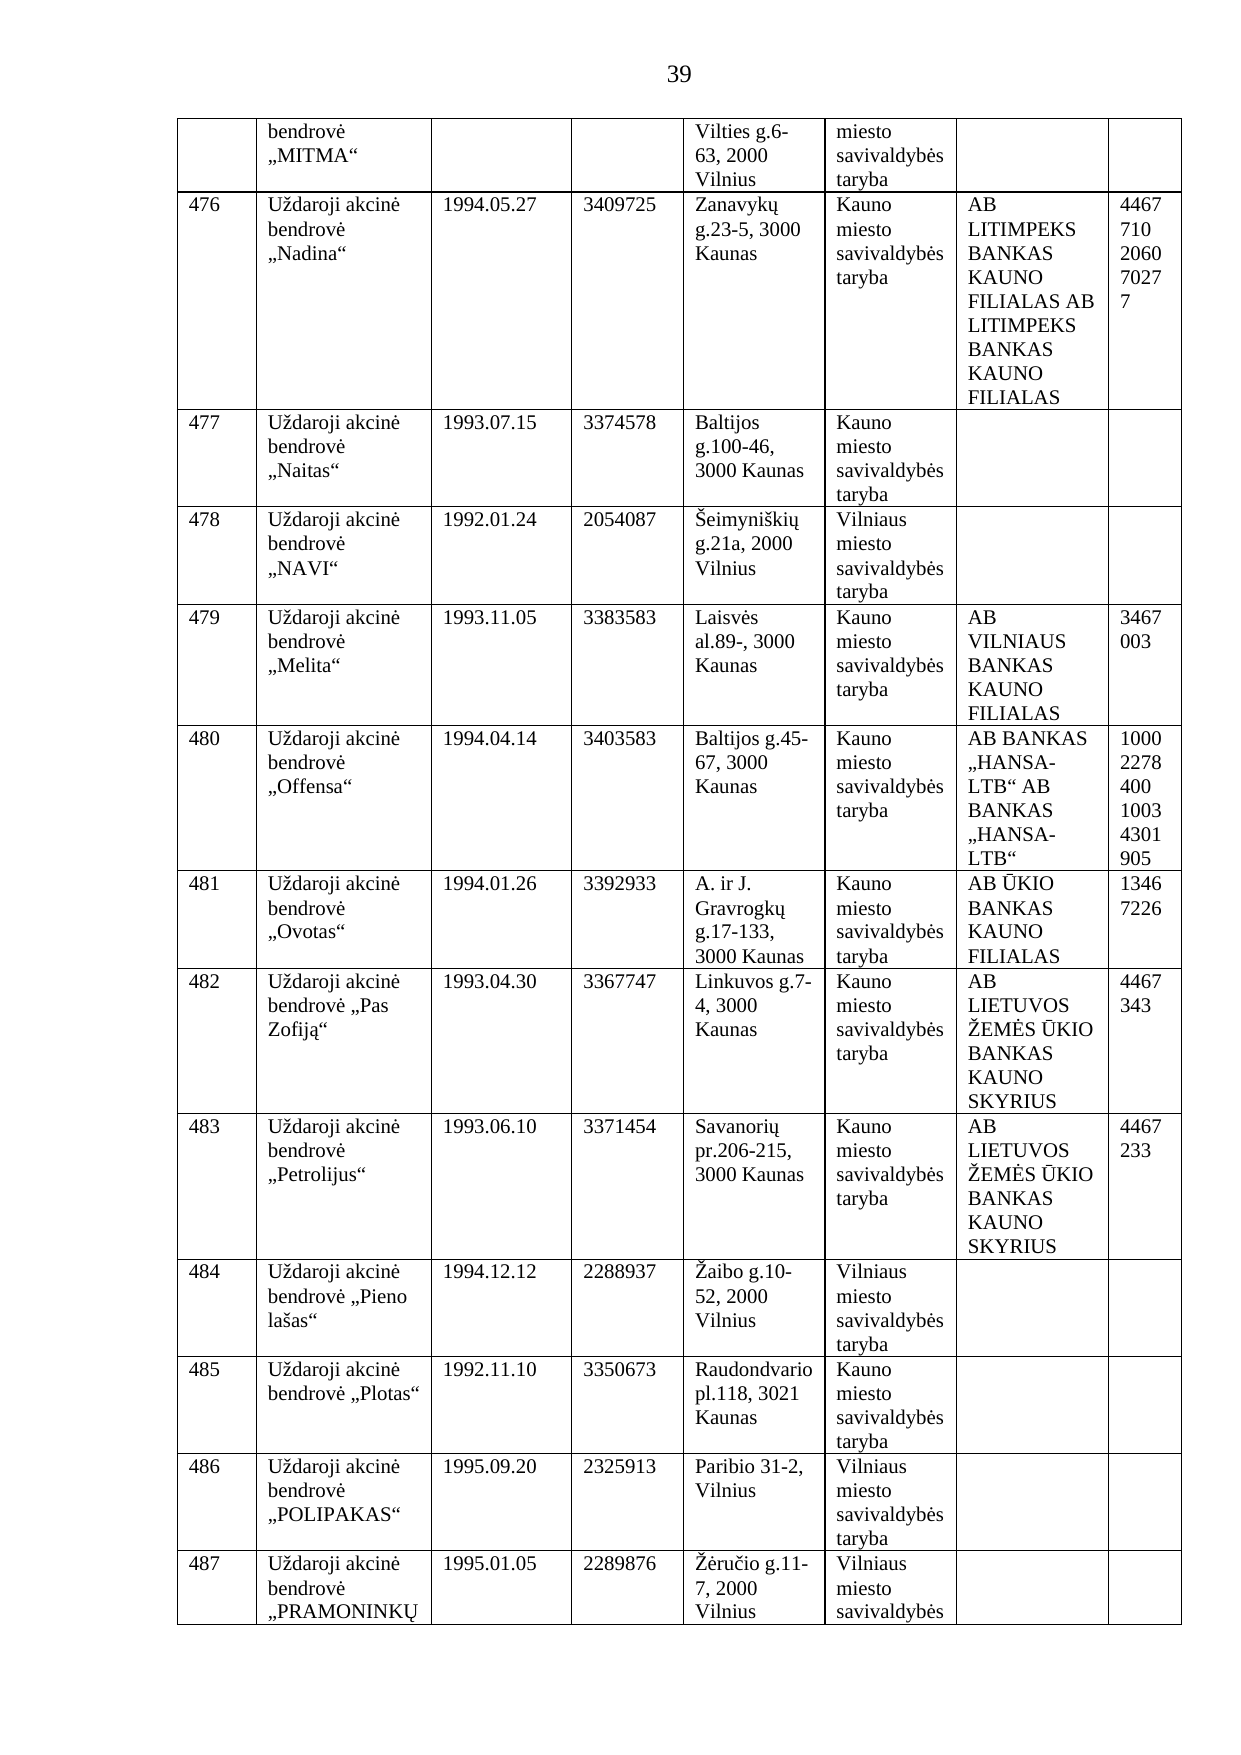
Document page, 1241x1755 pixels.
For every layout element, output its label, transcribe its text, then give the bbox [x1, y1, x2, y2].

table_cell 3392933 [572, 871, 683, 968]
table_cell Uždaroji akcinė bendrovė „Pas Zofiją“ [257, 969, 431, 1113]
table_cell Vilniaus miesto savivaldybės taryba [826, 1260, 956, 1356]
table_cell 10002278400 10034301905 [1109, 726, 1181, 870]
table_cell 1994.01.26 [432, 871, 571, 968]
table_cell 487 [178, 1551, 256, 1623]
table_cell Baltijos g.45-67, 3000 Kaunas [684, 726, 824, 870]
table_cell 3367747 [572, 969, 683, 1113]
table_cell 13467226 [1109, 871, 1181, 968]
table_cell AB LIETUVOS ŽEMĖS ŪKIO BANKAS KAUNO SKYRIUS [957, 1114, 1108, 1258]
table_cell 2289876 [572, 1551, 683, 1623]
table_cell Uždaroji akcinė bendrovė „Petrolijus“ [257, 1114, 431, 1258]
table_cell 483 [178, 1114, 256, 1258]
table_cell Kauno miesto savivaldybės taryba [826, 410, 956, 506]
table_cell [1109, 1551, 1181, 1623]
table_cell 1992.11.10 [432, 1357, 571, 1453]
table_cell AB ŪKIO BANKAS KAUNO FILIALAS [957, 871, 1108, 968]
table_cell [957, 507, 1108, 603]
table_cell [1109, 119, 1181, 191]
table_cell Uždaroji akcinė bendrovė „Ovotas“ [257, 871, 431, 968]
table_cell Baltijos g.100-46, 3000 Kaunas [684, 410, 824, 506]
table_cell Paribio 31-2, Vilnius [684, 1454, 824, 1550]
table_cell [957, 1551, 1108, 1623]
table_cell 3350673 [572, 1357, 683, 1453]
table_cell [178, 119, 256, 191]
table_cell 4467343 [1109, 969, 1181, 1113]
table_cell Raudondvario pl.118, 3021 Kaunas [684, 1357, 824, 1453]
table_cell Uždaroji akcinė bendrovė „Offensa“ [257, 726, 431, 870]
table_cell Linkuvos g.7-4, 3000 Kaunas [684, 969, 824, 1113]
table_cell 1993.04.30 [432, 969, 571, 1113]
table_cell 3383583 [572, 605, 683, 725]
table_cell A. ir J. Gravrogkų g.17-133, 3000 Kaunas [684, 871, 824, 968]
table_cell Kauno miesto savivaldybės taryba [826, 605, 956, 725]
table_cell Žaibo g.10-52, 2000 Vilnius [684, 1260, 824, 1356]
table_cell 3374578 [572, 410, 683, 506]
table_cell Šeimyniškių g.21a, 2000 Vilnius [684, 507, 824, 603]
table_cell 1994.12.12 [432, 1260, 571, 1356]
table_cell Uždaroji akcinė bendrovė „Melita“ [257, 605, 431, 725]
table_cell 485 [178, 1357, 256, 1453]
table_cell Vilties g.6-63, 2000 Vilnius [684, 119, 824, 191]
table_cell 477 [178, 410, 256, 506]
table_cell Uždaroji akcinė bendrovė „Pieno lašas“ [257, 1260, 431, 1356]
table_cell AB VILNIAUS BANKAS KAUNO FILIALAS [957, 605, 1108, 725]
table_cell 1994.04.14 [432, 726, 571, 870]
table_cell 1992.01.24 [432, 507, 571, 603]
table_cell 481 [178, 871, 256, 968]
table_cell Kauno miesto savivaldybės taryba [826, 1114, 956, 1258]
table_cell 4467710 206070277 [1109, 193, 1181, 409]
table_cell 3409725 [572, 193, 683, 409]
table_cell 1993.06.10 [432, 1114, 571, 1258]
table_cell 2054087 [572, 507, 683, 603]
table_cell 3403583 [572, 726, 683, 870]
table_cell Kauno miesto savivaldybės taryba [826, 969, 956, 1113]
table_cell 1994.05.27 [432, 193, 571, 409]
table_cell 476 [178, 193, 256, 409]
table_cell 479 [178, 605, 256, 725]
table_cell Kauno miesto savivaldybės taryba [826, 193, 956, 409]
table_cell Vilniaus miesto savivaldybės taryba [826, 1454, 956, 1550]
table_cell AB BANKAS „HANSA-LTB“ AB BANKAS „HANSA-LTB“ [957, 726, 1108, 870]
table_cell 1995.09.20 [432, 1454, 571, 1550]
table_cell 4467233 [1109, 1114, 1181, 1258]
table_cell miesto savivaldybės taryba [826, 119, 956, 191]
table_cell [1109, 1357, 1181, 1453]
table_cell AB LIETUVOS ŽEMĖS ŪKIO BANKAS KAUNO SKYRIUS [957, 969, 1108, 1113]
table_cell 2288937 [572, 1260, 683, 1356]
table_cell [1109, 1454, 1181, 1550]
table_cell [572, 119, 683, 191]
table_cell Savanorių pr.206-215, 3000 Kaunas [684, 1114, 824, 1258]
table_cell Uždaroji akcinė bendrovė „Plotas“ [257, 1357, 431, 1453]
table_cell Vilniaus miesto savivaldybės taryba [826, 507, 956, 603]
table_cell 3467003 [1109, 605, 1181, 725]
table_cell 1995.01.05 [432, 1551, 571, 1623]
table_cell 1993.07.15 [432, 410, 571, 506]
table_cell Kauno miesto savivaldybės taryba [826, 726, 956, 870]
table_cell AB LITIMPEKS BANKAS KAUNO FILIALAS AB LITIMPEKS BANKAS KAUNO FILIALAS [957, 193, 1108, 409]
table_cell Žėručio g.11-7, 2000 Vilnius [684, 1551, 824, 1623]
table_cell Uždaroji akcinė bendrovė „NAVI“ [257, 507, 431, 603]
table_cell [957, 119, 1108, 191]
table_cell [957, 1357, 1108, 1453]
table_cell [957, 1260, 1108, 1356]
table_cell Uždaroji akcinė bendrovė „PRAMONINKŲ [257, 1551, 431, 1623]
table_cell Vilniaus miesto savivaldybės [826, 1551, 956, 1623]
table_cell 2325913 [572, 1454, 683, 1550]
table_cell bendrovė „MITMA“ [257, 119, 431, 191]
table_cell 1993.11.05 [432, 605, 571, 725]
table_cell [957, 410, 1108, 506]
table_cell [957, 1454, 1108, 1550]
table_cell Zanavykų g.23-5, 3000 Kaunas [684, 193, 824, 409]
table_cell 482 [178, 969, 256, 1113]
table_cell Uždaroji akcinė bendrovė „Naitas“ [257, 410, 431, 506]
table_cell Uždaroji akcinė bendrovė „Nadina“ [257, 193, 431, 409]
table_cell 480 [178, 726, 256, 870]
table_cell [1109, 507, 1181, 603]
table_cell [1109, 410, 1181, 506]
table_cell Uždaroji akcinė bendrovė „POLIPAKAS“ [257, 1454, 431, 1550]
table_cell [1109, 1260, 1181, 1356]
table_cell [432, 119, 571, 191]
table_cell 486 [178, 1454, 256, 1550]
table_cell Kauno miesto savivaldybės taryba [826, 1357, 956, 1453]
table_cell Kauno miesto savivaldybės taryba [826, 871, 956, 968]
table_cell 3371454 [572, 1114, 683, 1258]
table_cell 478 [178, 507, 256, 603]
table_cell 484 [178, 1260, 256, 1356]
table_cell Laisvės al.89-, 3000 Kaunas [684, 605, 824, 725]
